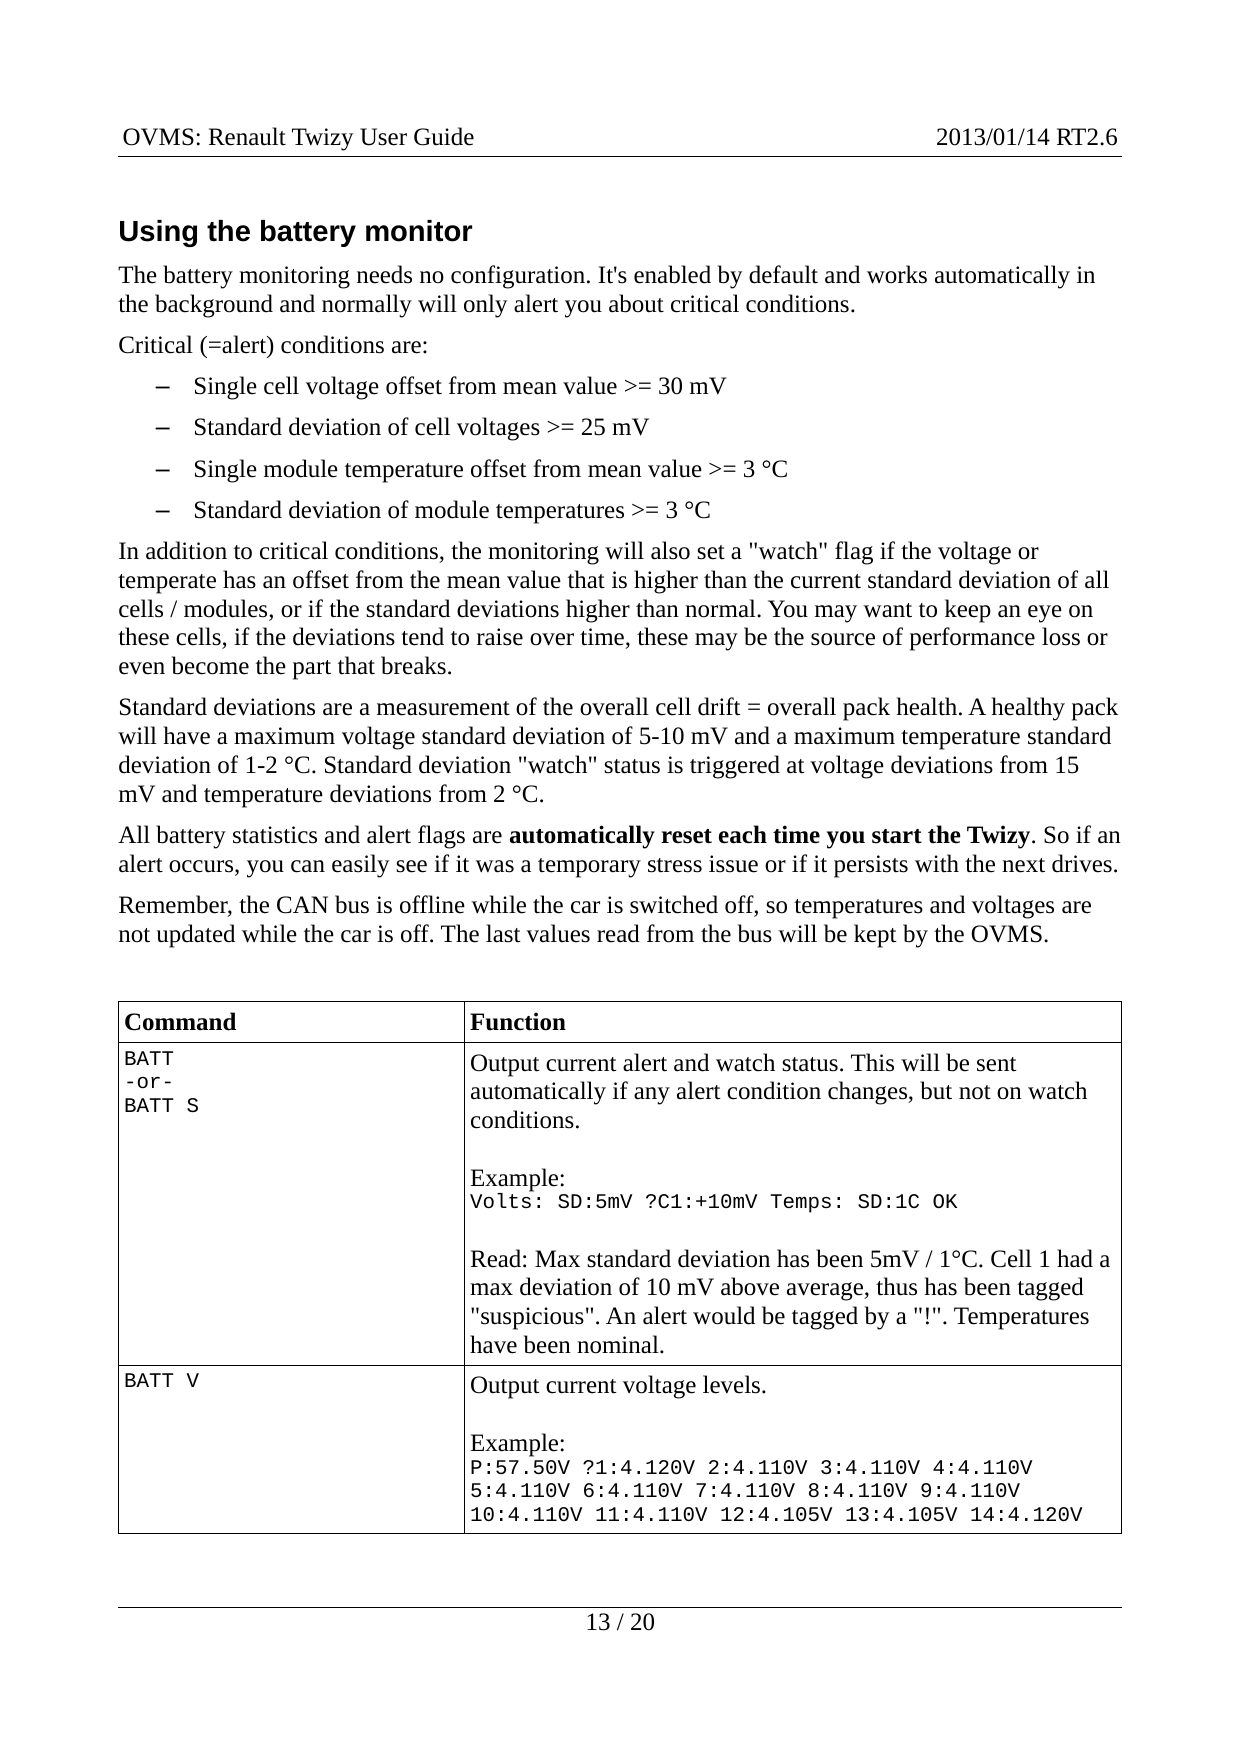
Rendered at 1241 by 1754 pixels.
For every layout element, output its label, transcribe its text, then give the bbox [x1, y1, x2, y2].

table_cell BATT -or- BATT S [119, 1043, 464, 1364]
table_header Command [119, 1002, 464, 1042]
list Standard deviation of module temperatures >= 3 °C [156, 495, 1122, 524]
text Critical (=alert) conditions are: [118, 330, 1122, 359]
text All battery statistics and alert flags are automatically reset each time you start the Twizy. So if an alert occurs, you can easily see if it was a temporary stress issue or if it persists with the next drives. [118, 820, 1122, 877]
table_cell Output current voltage levels. Example: P:57.50V ?1:4.120V 2:4.110V 3:4.110V 4:4.110V 5:4.110V 6:4.110V 7:4.110V 8:4.110V 9:4.110V 10:4.110V 11:4.110V 12:4.105V 13:4.105V 14:4.120V [465, 1366, 1121, 1533]
list Single cell voltage offset from mean value >= 30 mV [156, 371, 1122, 400]
text In addition to critical conditions, the monitoring will also set a "watch" flag if the voltage or temperate has an offset from the mean value that is higher than the current standard deviation of all cells / modules, or if the standard deviations higher than normal. You may want to keep an eye on these cells, if the deviations tend to raise over time, these may be the source of performance loss or even become the part that breaks. [118, 536, 1122, 680]
list Single module temperature offset from mean value >= 3 °C [156, 454, 1122, 482]
table_cell BATT V [119, 1366, 464, 1533]
list Standard deviation of cell voltages >= 25 mV [156, 412, 1122, 441]
text The battery monitoring needs no configuration. It's enabled by default and works automatically in the background and normally will only alert you about critical conditions. [118, 260, 1122, 317]
subtitle Using the battery monitor [118, 214, 1122, 247]
text Remember, the CAN bus is offline while the car is switched off, so temperatures and voltages are not updated while the car is off. The last values read from the bus will be kept by the OVMS. [118, 890, 1122, 947]
table_cell Output current alert and watch status. This will be sent automatically if any alert condition changes, but not on watch conditions. Example: Volts: SD:5mV ?C1:+10mV Temps: SD:1C OK Read: Max standard deviation has been 5mV / 1°C. Cell 1 had a max deviation of 10 mV above average, thus has been tagged "suspicious". An alert would be tagged by a "!". Temperatures have been nominal. [465, 1043, 1121, 1364]
text Standard deviations are a measurement of the overall cell drift = overall pack health. A healthy pack will have a maximum voltage standard deviation of 5-10 mV and a maximum temperature standard deviation of 1-2 °C. Standard deviation "watch" status is triggered at voltage deviations from 15 mV and temperature deviations from 2 °C. [118, 692, 1122, 807]
table_header Function [465, 1002, 1121, 1042]
